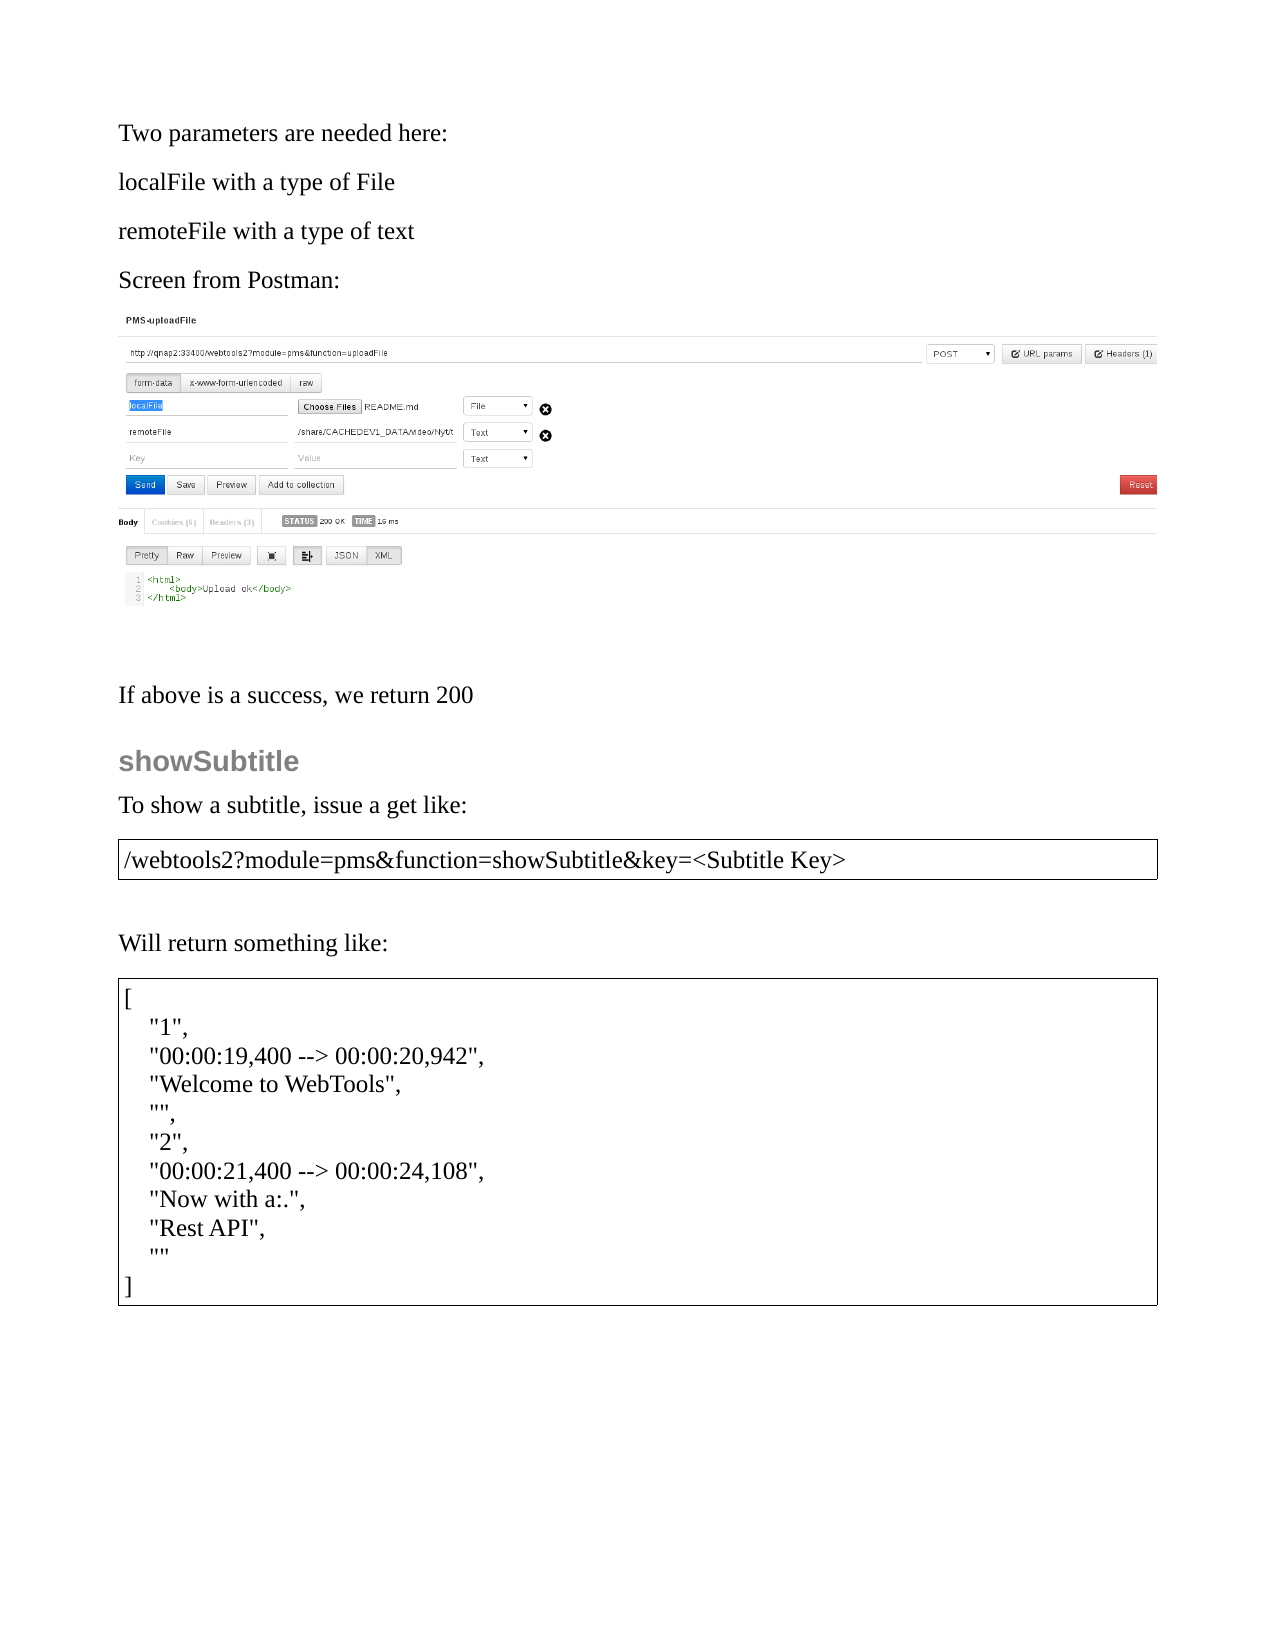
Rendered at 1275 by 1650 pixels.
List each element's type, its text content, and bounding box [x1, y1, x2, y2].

text To show a subtitle, issue a get like: [118, 790, 1157, 818]
picture [118, 314, 1157, 626]
text If above is a success, we return 200 [118, 680, 1157, 709]
table_header [ "1", "00:00:19,400 --> 00:00:20,942", "Welcome to WebTools", "", "2", "00:00:21,400 --> 00:00:24,108", "Now with a:.", "Rest API", "" ] [119, 979, 1157, 1305]
text localFile with a type of File [118, 167, 1157, 196]
text remoteFile with a type of text [118, 216, 1157, 245]
text Screen from Postman: [118, 265, 1157, 294]
text Will return something like: [118, 928, 1157, 957]
table_header /webtools2?module=pms&function=showSubtitle&key=<Subtitle Key> [119, 840, 1157, 879]
text Two parameters are needed here: [118, 118, 1157, 147]
subtitle showSubtitle [118, 744, 1157, 777]
